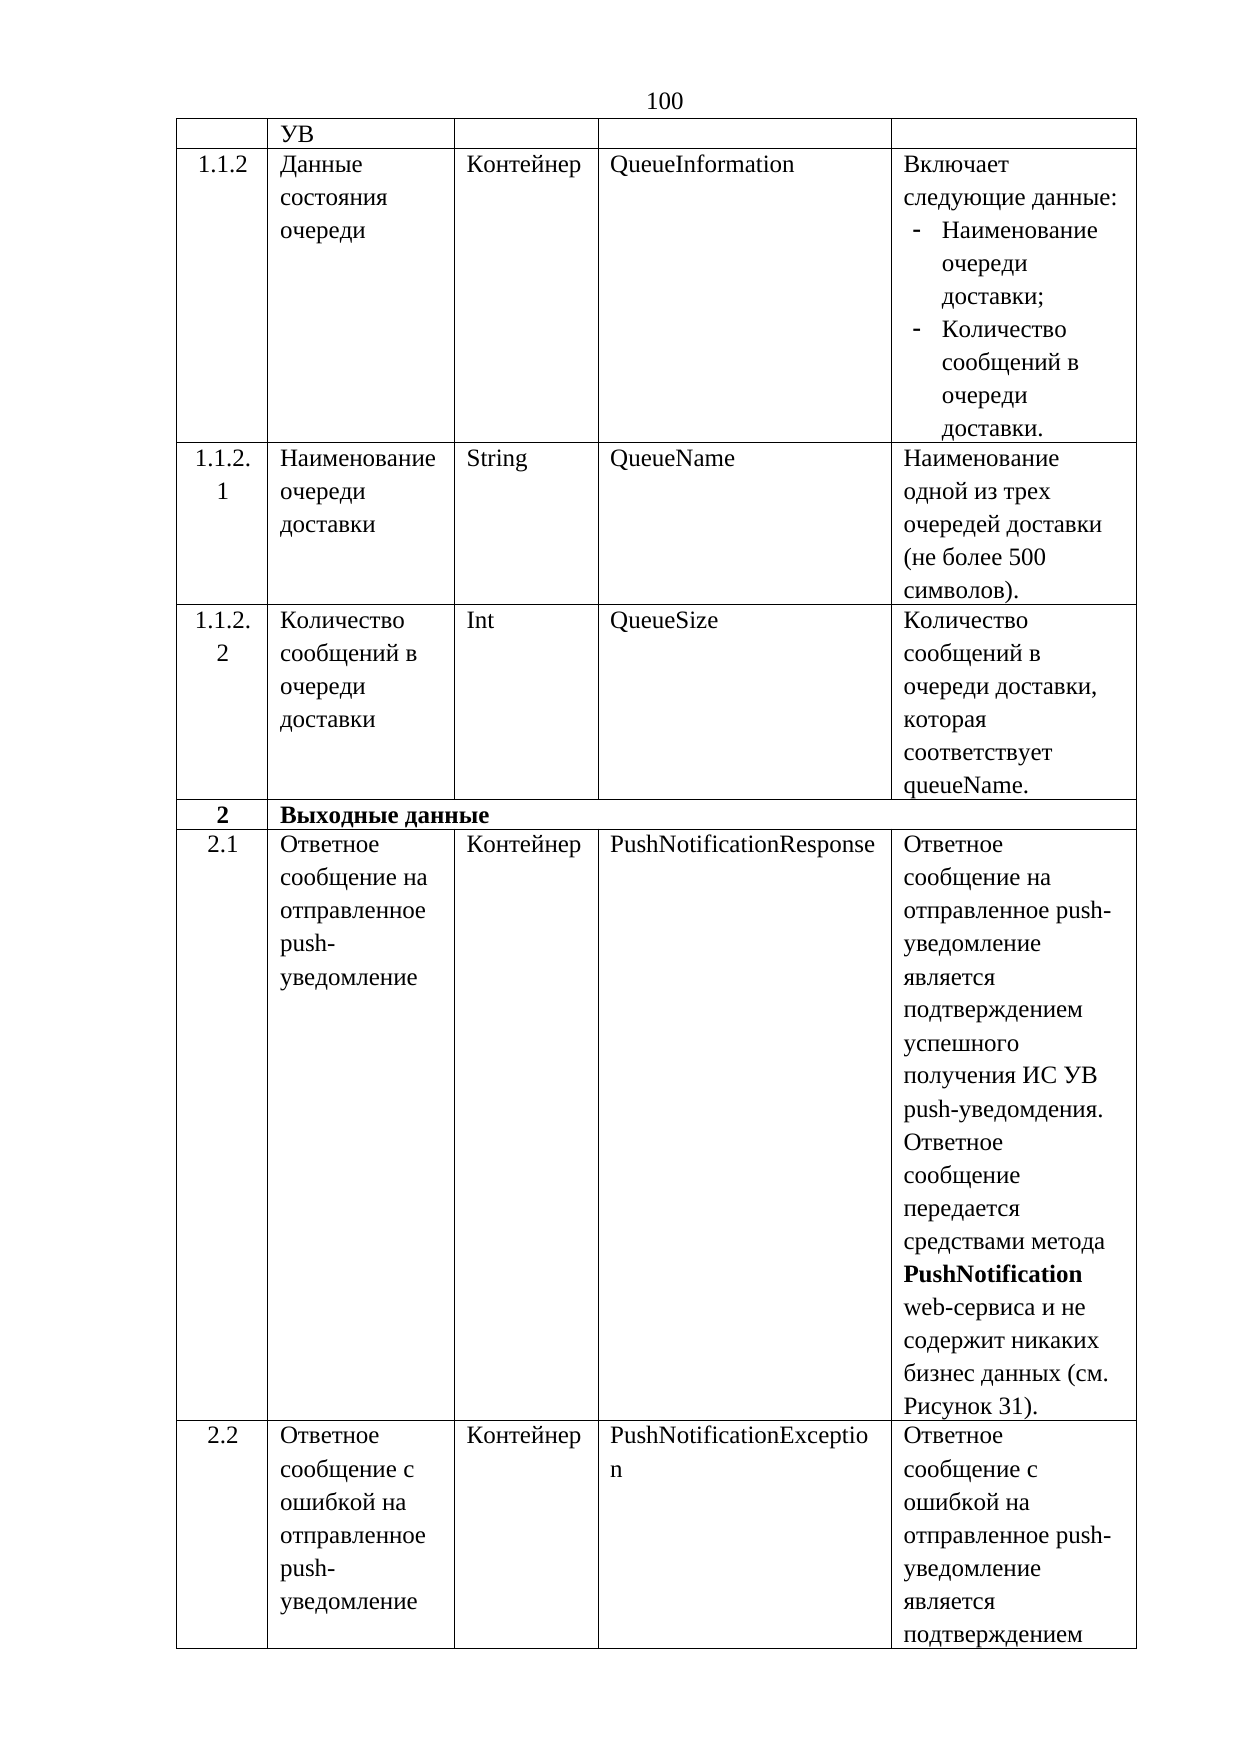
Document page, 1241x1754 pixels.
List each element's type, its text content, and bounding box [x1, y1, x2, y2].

table_cell QueueName [599, 443, 891, 604]
table_cell Ответное сообщение на отправленное push-уведомление [268, 830, 454, 1419]
table_cell [892, 119, 1136, 148]
table_cell 2 [177, 800, 267, 828]
table_cell 1.1.2.2 [177, 605, 267, 799]
table_cell Данные состояния очереди [268, 149, 454, 442]
table_cell [177, 119, 267, 148]
table_cell Ответное сообщение с ошибкой на отправленное push-уведомление [268, 1421, 454, 1647]
table_cell QueueInformation [599, 149, 891, 442]
table_cell 2.2 [177, 1421, 267, 1647]
table_cell Выходные данные [268, 800, 1136, 828]
table_cell Наименование одной из трех очередей доставки (не более 500 символов). [892, 443, 1136, 604]
table_cell Ответное сообщение с ошибкой на отправленное push-уведомление является подтверждением [892, 1421, 1136, 1647]
table_cell QueueSize [599, 605, 891, 799]
table_cell 2.1 [177, 830, 267, 1419]
table_cell PushNotificationResponse [599, 830, 891, 1419]
table_cell Контейнер [455, 149, 598, 442]
table_cell Включает следующие данные: Наименование очереди доставки; Количество сообщений в очереди доставки. [892, 149, 1136, 442]
table_cell String [455, 443, 598, 604]
table_cell Наименование очереди доставки [268, 443, 454, 604]
table_cell [599, 119, 891, 148]
table_cell УВ [268, 119, 454, 148]
table_cell 1.1.2.1 [177, 443, 267, 604]
table_cell Ответное сообщение на отправленное push-уведомление является подтверждением успешного получения ИС УВ push-уведомдения. Ответное сообщение передается средствами метода PushNotification web-сервиса и не содержит никаких бизнес данных (см. Рисунок 31). [892, 830, 1136, 1419]
table_cell Количество сообщений в очереди доставки, которая соответствует queueName. [892, 605, 1136, 799]
table_cell [455, 119, 598, 148]
table_cell PushNotificationException [599, 1421, 891, 1647]
table_cell Контейнер [455, 830, 598, 1419]
table_cell 1.1.2 [177, 149, 267, 442]
table_cell Количество сообщений в очереди доставки [268, 605, 454, 799]
table_cell Контейнер [455, 1421, 598, 1647]
table_cell Int [455, 605, 598, 799]
